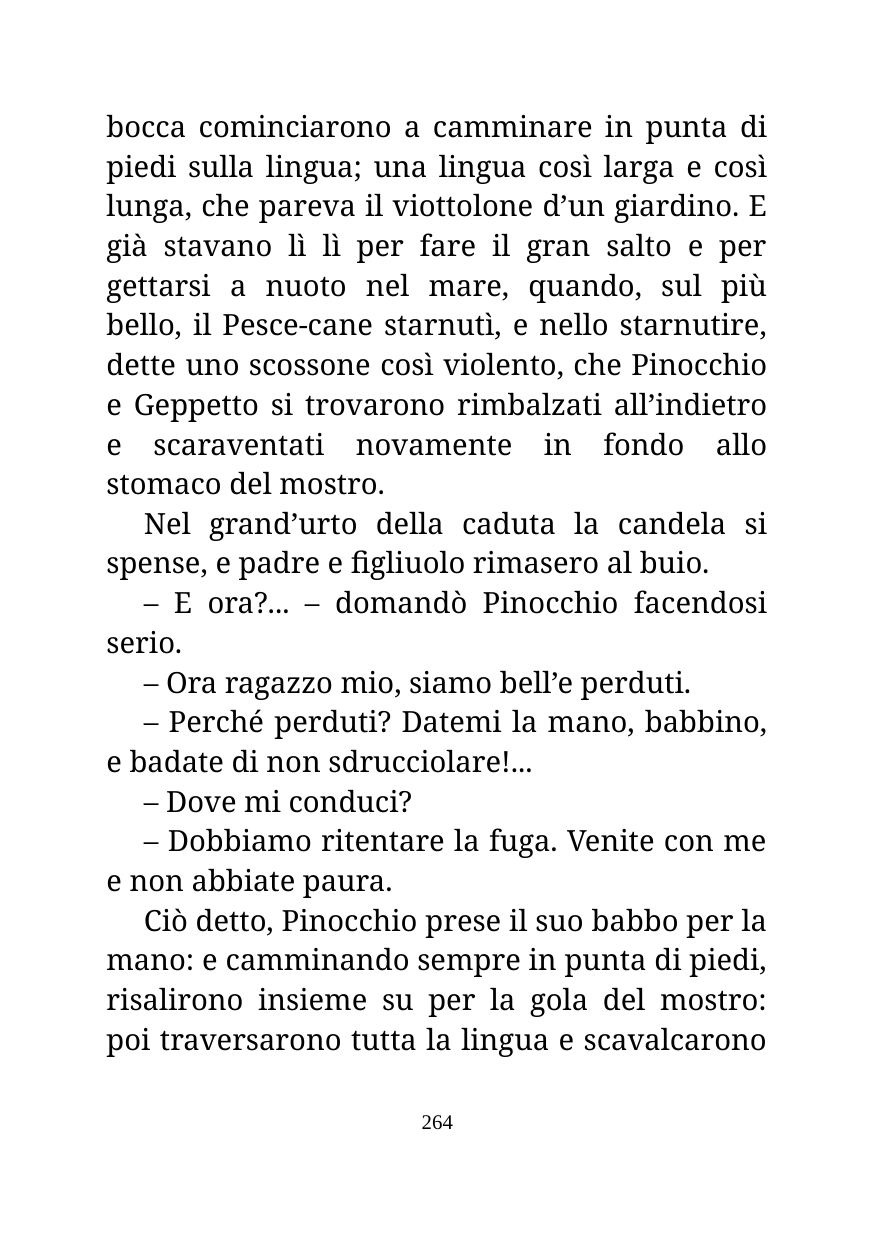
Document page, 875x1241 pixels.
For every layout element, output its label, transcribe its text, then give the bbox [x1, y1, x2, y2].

text – Dove mi conduci? [106, 781, 768, 821]
text – E ora?... – domandò Pinocchio facendosi serio. [106, 582, 768, 662]
text – Perché perduti? Datemi la mano, babbino, e badate di non sdrucciolare!... [106, 702, 768, 781]
text Nel grand’urto della caduta la candela si spense, e padre e figliuolo rimasero al buio. [106, 503, 768, 582]
text – Dobbiamo ritentare la fuga. Venite con me e non abbiate paura. [106, 821, 768, 900]
text – Ora ragazzo mio, siamo bell’e perduti. [106, 662, 768, 702]
text Ciò detto, Pinocchio prese il suo babbo per la mano: e camminando sempre in punta di piedi, risalirono insieme su per la gola del mostro: poi traversarono tutta la lingua e scavalcarono [106, 900, 768, 1059]
text bocca cominciarono a camminare in punta di piedi sulla lingua; una lingua così larga e così lunga, che pareva il viottolone d’un giardino. E già stavano lì lì per fare il gran salto e per gettarsi a nuoto nel mare, quando, sul più bello, il Pesce-cane starnutì, e nello starnutire, dette uno scossone così violento, che Pinocchio e Geppetto si trovarono rimbalzati all’indietro e scaraventati novamente in fondo allo stomaco del mostro. [106, 106, 768, 503]
